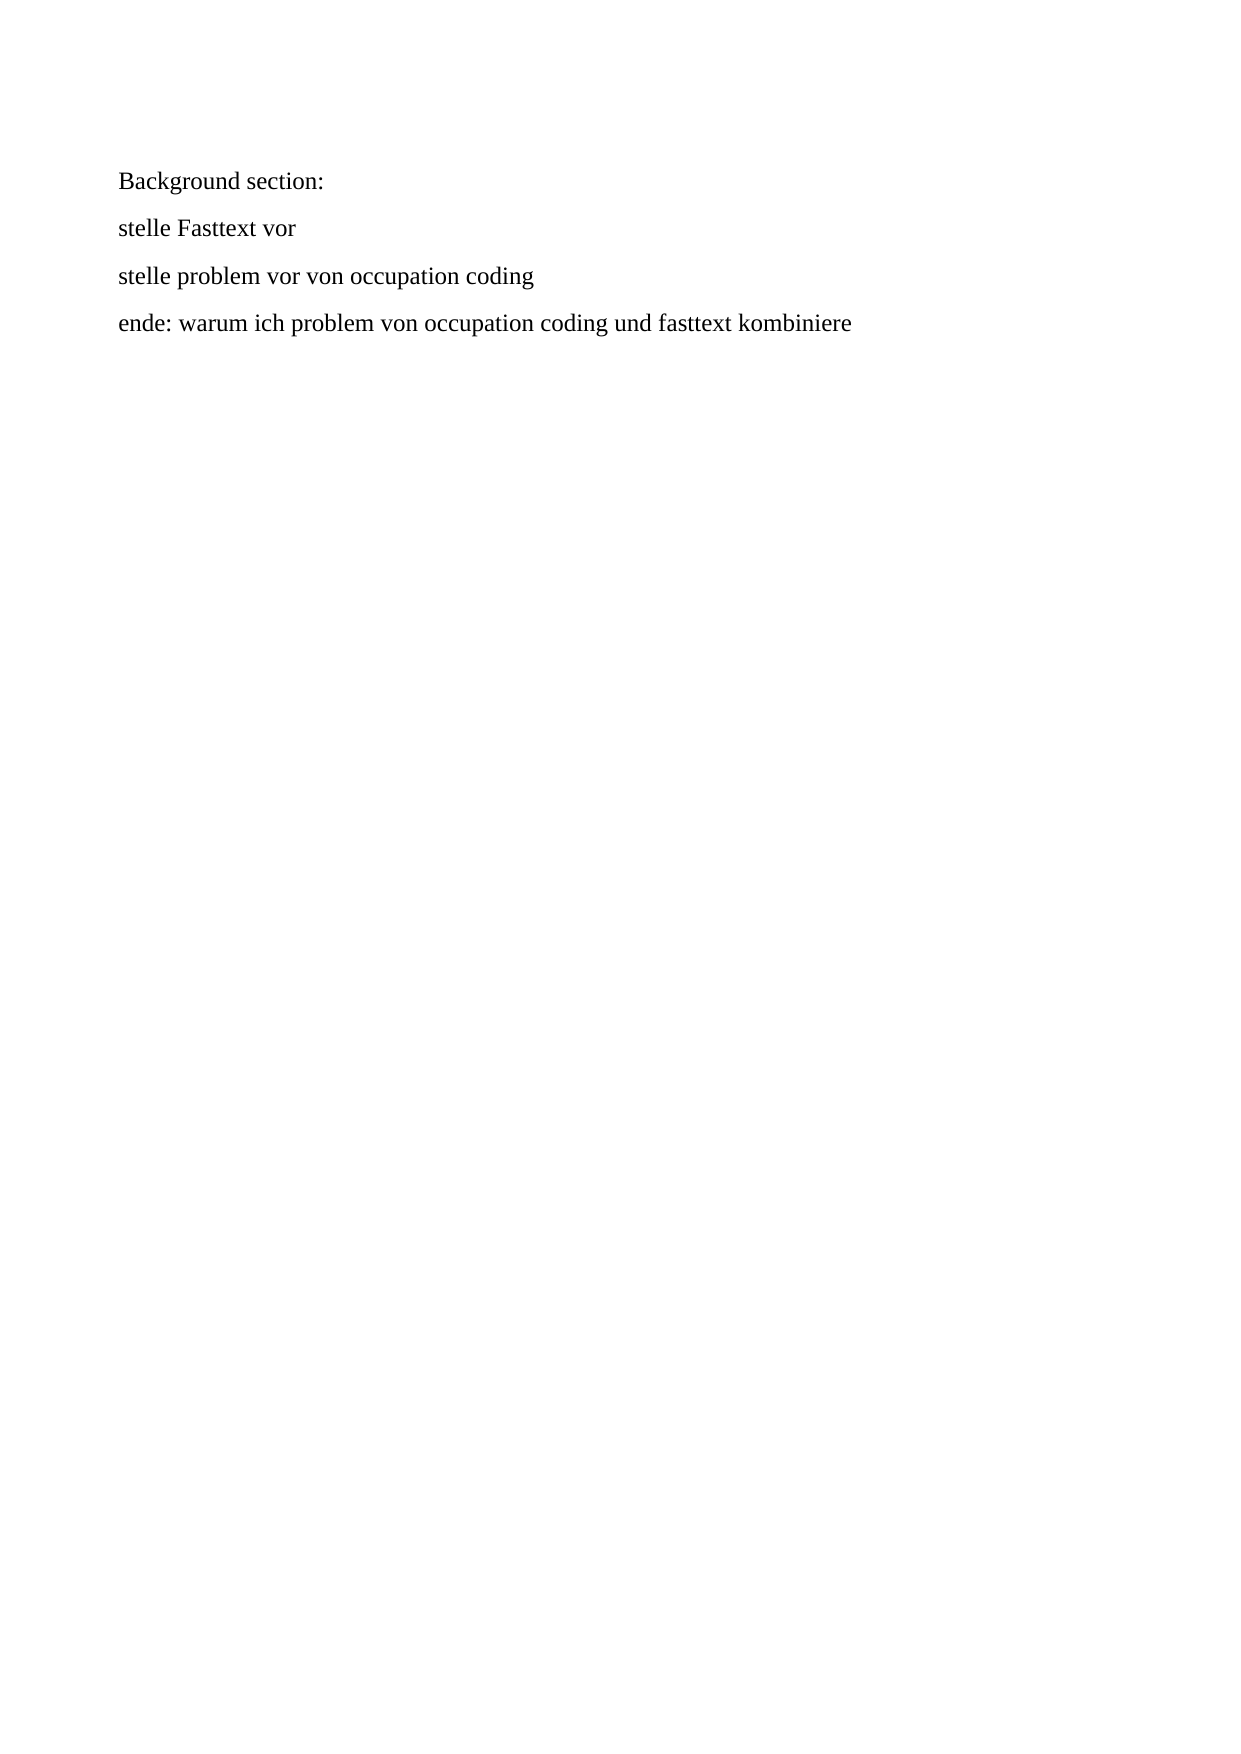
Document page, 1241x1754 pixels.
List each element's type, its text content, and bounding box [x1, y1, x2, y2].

text Background section: [118, 166, 1122, 194]
text stelle problem vor von occupation coding [118, 261, 1122, 290]
text stelle Fasttext vor [118, 213, 1122, 242]
text ende: warum ich problem von occupation coding und fasttext kombiniere [118, 308, 1122, 337]
